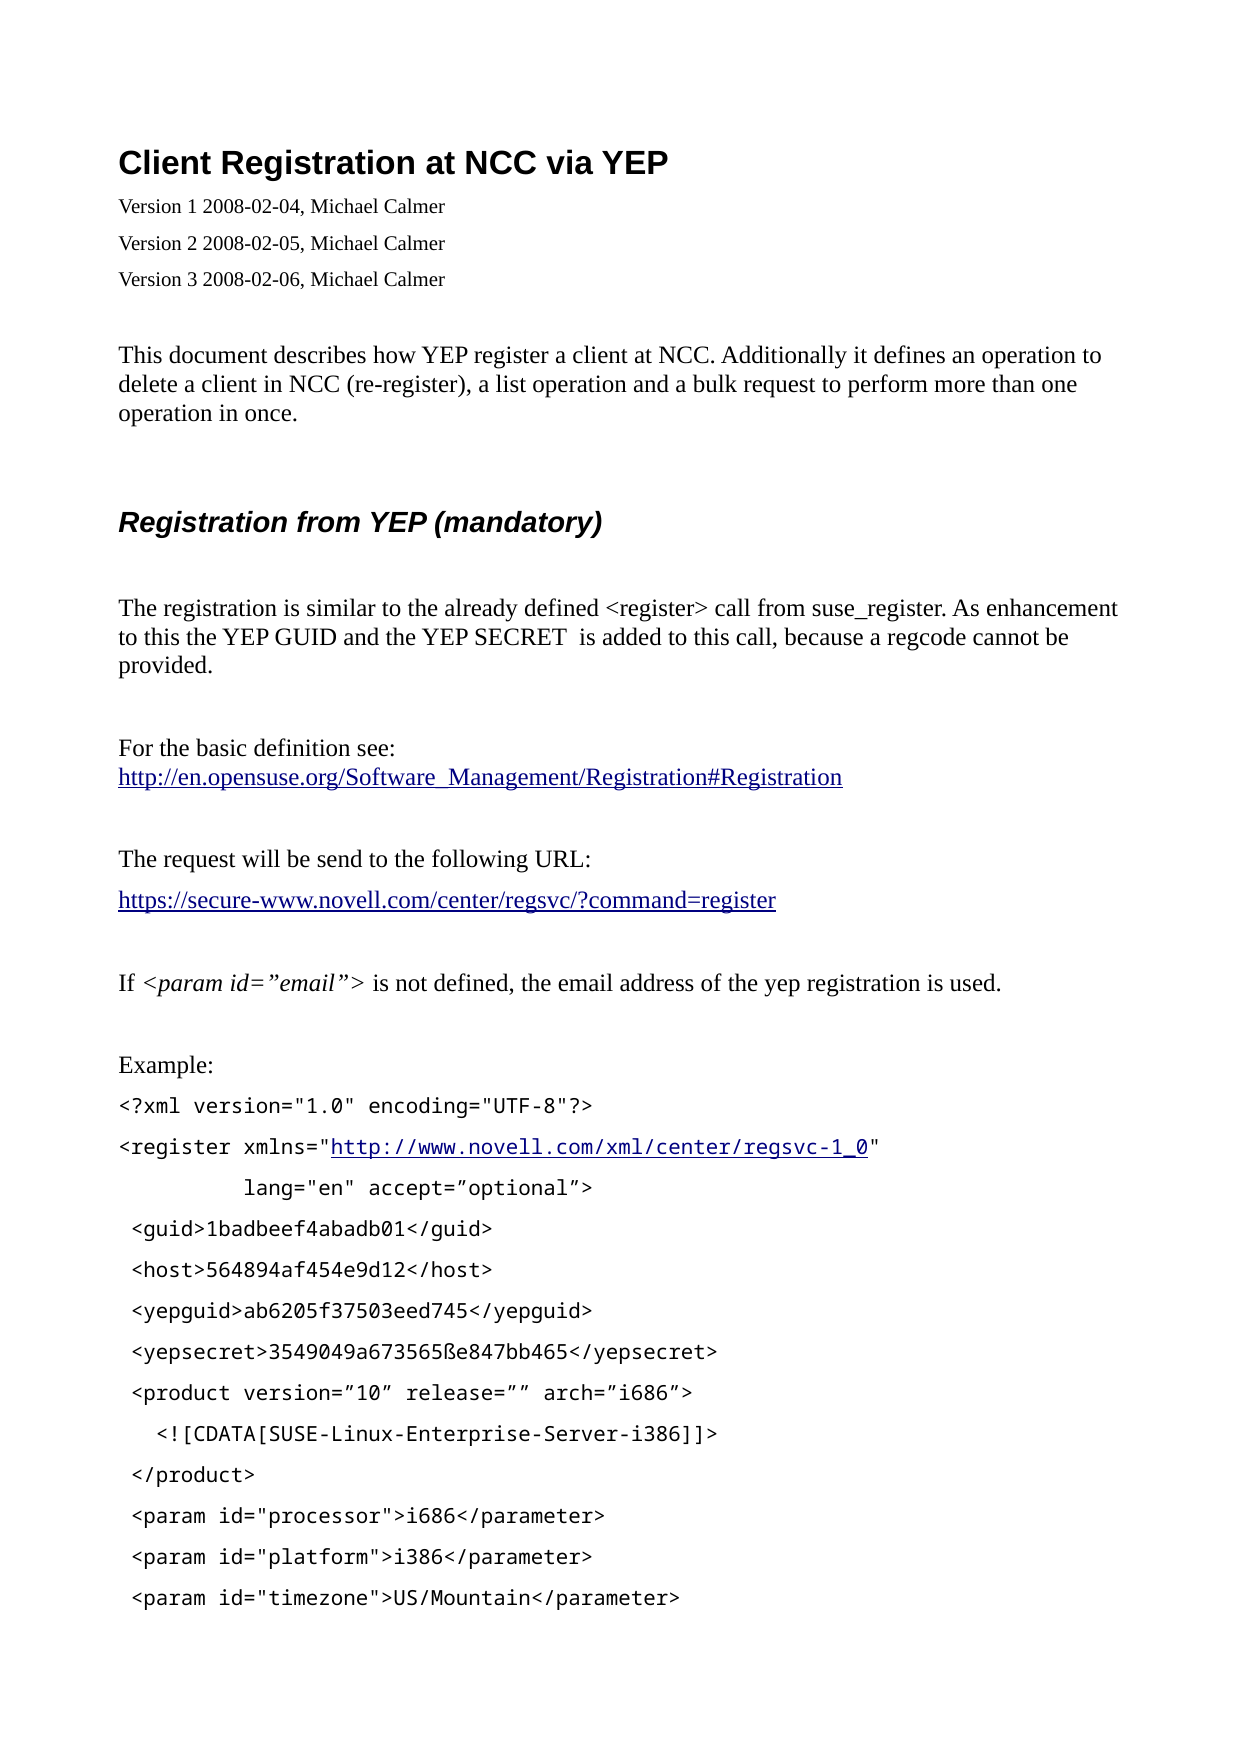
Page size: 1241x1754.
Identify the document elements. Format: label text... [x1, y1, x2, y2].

text <yepguid>ab6205f37503eed745</yepguid> [118, 1296, 1122, 1325]
text For the basic definition see: http://en.opensuse.org/Software_Management/Registration#Registration [118, 733, 1122, 790]
text Version 1 2008-02-04, Michael Calmer [118, 194, 1122, 218]
text <yepsecret>3549049a673565ße847bb465</yepsecret> [118, 1337, 1122, 1366]
text <guid>1badbeef4abadb01</guid> [118, 1214, 1122, 1243]
text <param id="timezone">US/Mountain</parameter> [118, 1583, 1122, 1611]
text <register xmlns="http://www.novell.com/xml/center/regsvc-1_0" [118, 1132, 1122, 1161]
text Example: [118, 1050, 1122, 1079]
text <param id="processor">i686</parameter> [118, 1501, 1122, 1529]
text The registration is similar to the already defined <register> call from suse_register. As enhancement to this the YEP GUID and the YEP SECRET is added to this call, because a regcode cannot be provided. [118, 593, 1122, 679]
text <param id="platform">i386</parameter> [118, 1542, 1122, 1570]
subtitle Client Registration at NCC via YEP [118, 143, 1122, 182]
text This document describes how YEP register a client at NCC. Additionally it defines an operation to delete a client in NCC (re-register), a list operation and a bulk request to perform more than one operation in once. [118, 341, 1122, 427]
subtitle Registration from YEP (mandatory) [118, 506, 1122, 539]
text <product version=”10” release=”” arch=”i686”> [118, 1378, 1122, 1407]
text </product> [118, 1460, 1122, 1488]
text Version 3 2008-02-06, Michael Calmer [118, 267, 1122, 291]
text <?xml version="1.0" encoding="UTF-8"?> [118, 1092, 1122, 1120]
text <host>564894af454e9d12</host> [118, 1255, 1122, 1284]
text The request will be send to the following URL: [118, 844, 1122, 873]
text https://secure-www.novell.com/center/regsvc/?command=register [118, 885, 1122, 914]
text <![CDATA[SUSE-Linux-Enterprise-Server-i386]]> [118, 1419, 1122, 1447]
text Version 2 2008-02-05, Michael Calmer [118, 231, 1122, 255]
text If <param id=”email”> is not defined, the email address of the yep registration is used. [118, 968, 1122, 997]
text lang="en" accept=”optional”> [118, 1173, 1122, 1202]
